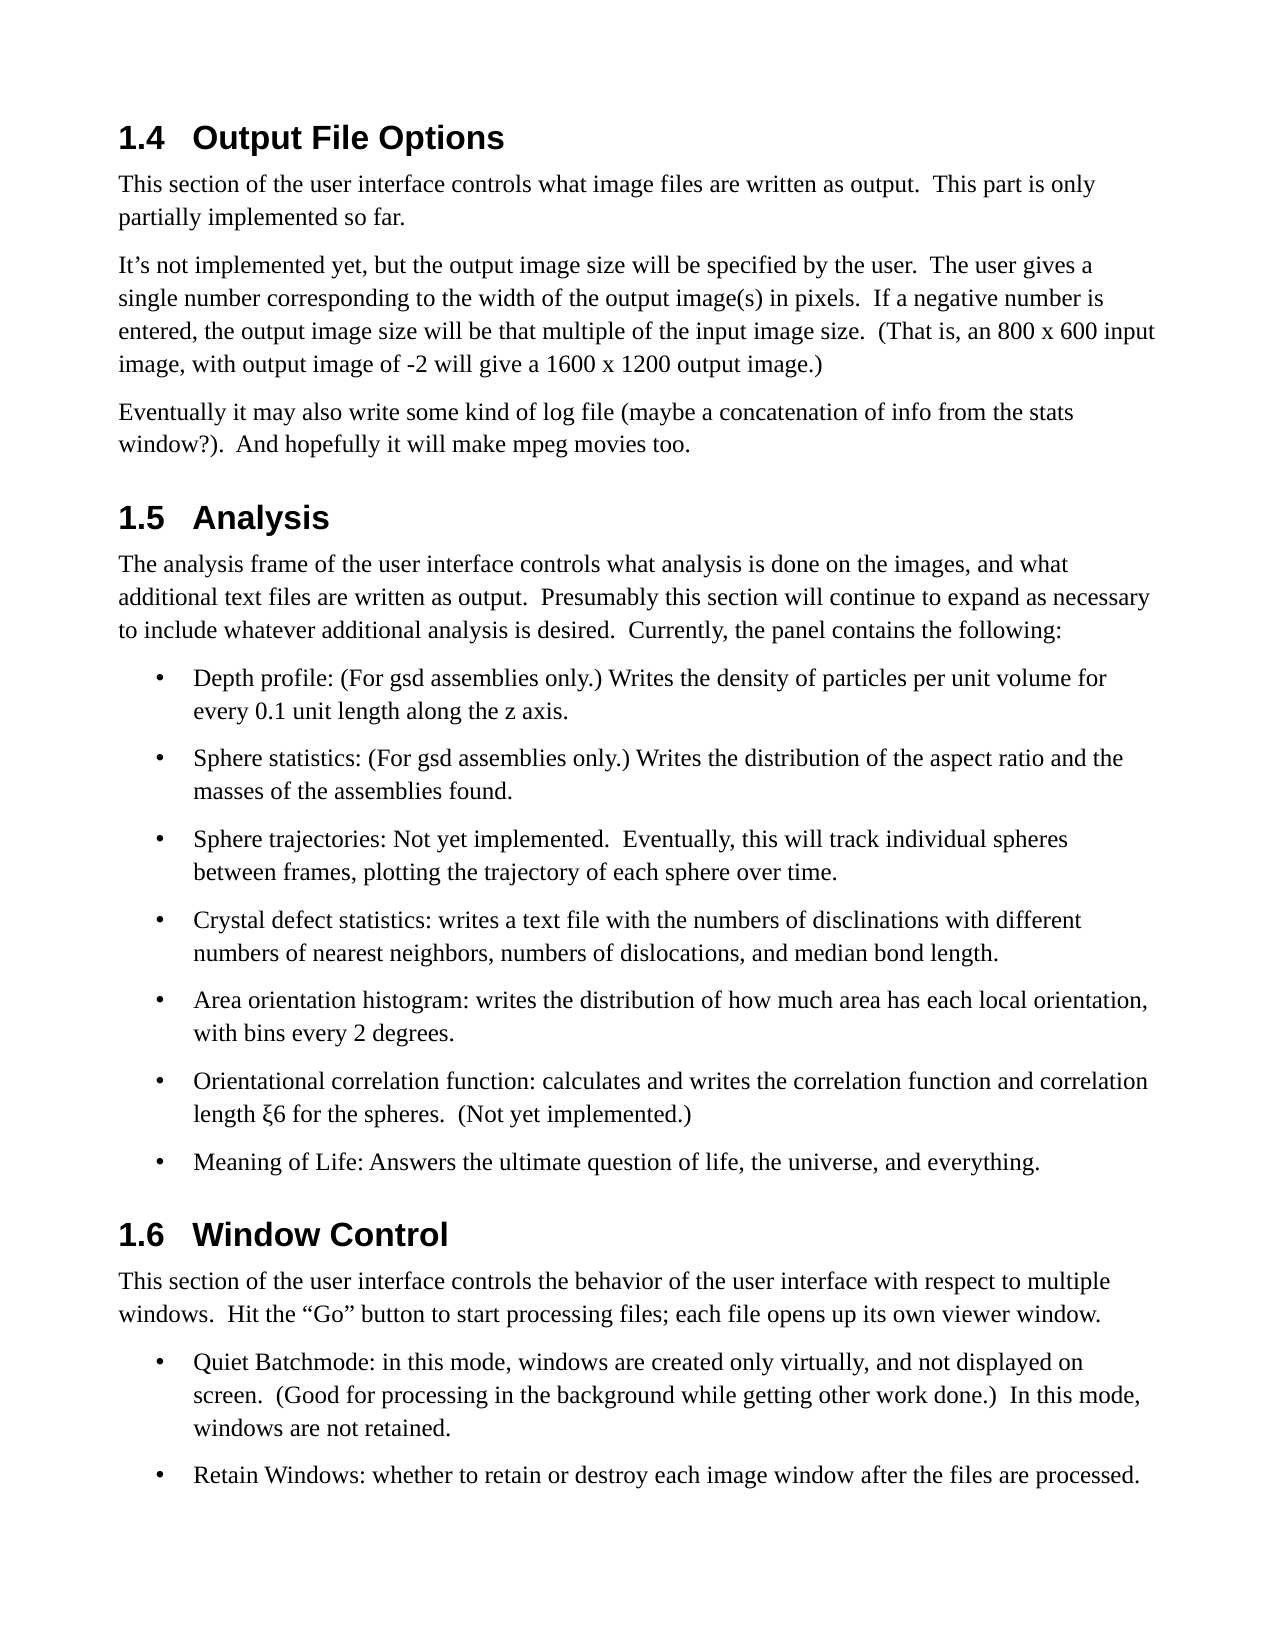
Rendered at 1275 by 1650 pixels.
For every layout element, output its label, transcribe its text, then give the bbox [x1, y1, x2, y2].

subtitle Output File Options [118, 118, 1157, 157]
subtitle Window Control [118, 1215, 1157, 1254]
list Crystal defect statistics: writes a text file with the numbers of disclinations with different numbers of nearest neighbors, numbers of dislocations, and median bond length. [156, 905, 1157, 966]
list Area orientation histogram: writes the distribution of how much area has each local orientation, with bins every 2 degrees. [156, 985, 1157, 1047]
list Sphere statistics: (For gsd assemblies only.) Writes the distribution of the aspect ratio and the masses of the assemblies found. [156, 743, 1157, 805]
subtitle Analysis [118, 498, 1157, 537]
text It’s not implemented yet, but the output image size will be specified by the user. The user gives a single number corresponding to the width of the output image(s) in pixels. If a negative number is entered, the output image size will be that multiple of the input image size. (That is, an 800 x 600 input image, with output image of -2 will give a 1600 x 1200 output image.) [118, 250, 1157, 378]
list Depth profile: (For gsd assemblies only.) Writes the density of particles per unit volume for every 0.1 unit length along the z axis. [156, 663, 1157, 724]
list Orientational correlation function: calculates and writes the correlation function and correlation length ξ6 for the spheres. (Not yet implemented.) [156, 1066, 1157, 1128]
list Quiet Batchmode: in this mode, windows are created only virtually, and not displayed on screen. (Good for processing in the background while getting other work done.) In this mode, windows are not retained. [156, 1347, 1157, 1442]
text The analysis frame of the user interface controls what analysis is done on the images, and what additional text files are written as output. Presumably this section will continue to expand as necessary to include whatever additional analysis is desired. Currently, the panel contains the following: [118, 549, 1157, 644]
list Sphere trajectories: Not yet implemented. Eventually, this will track individual spheres between frames, plotting the trajectory of each sphere over time. [156, 824, 1157, 886]
text Eventually it may also write some kind of log file (maybe a concatenation of info from the stats window?). And hopefully it will make mpeg movies too. [118, 397, 1157, 458]
list Meaning of Life: Answers the ultimate question of life, the universe, and everything. [156, 1147, 1157, 1175]
text This section of the user interface controls the behavior of the user interface with respect to multiple windows. Hit the “Go” button to start processing files; each file opens up its own viewer window. [118, 1266, 1157, 1328]
text This section of the user interface controls what image files are written as output. This part is only partially implemented so far. [118, 169, 1157, 231]
list Retain Windows: whether to retain or destroy each image window after the files are processed. [156, 1460, 1157, 1489]
